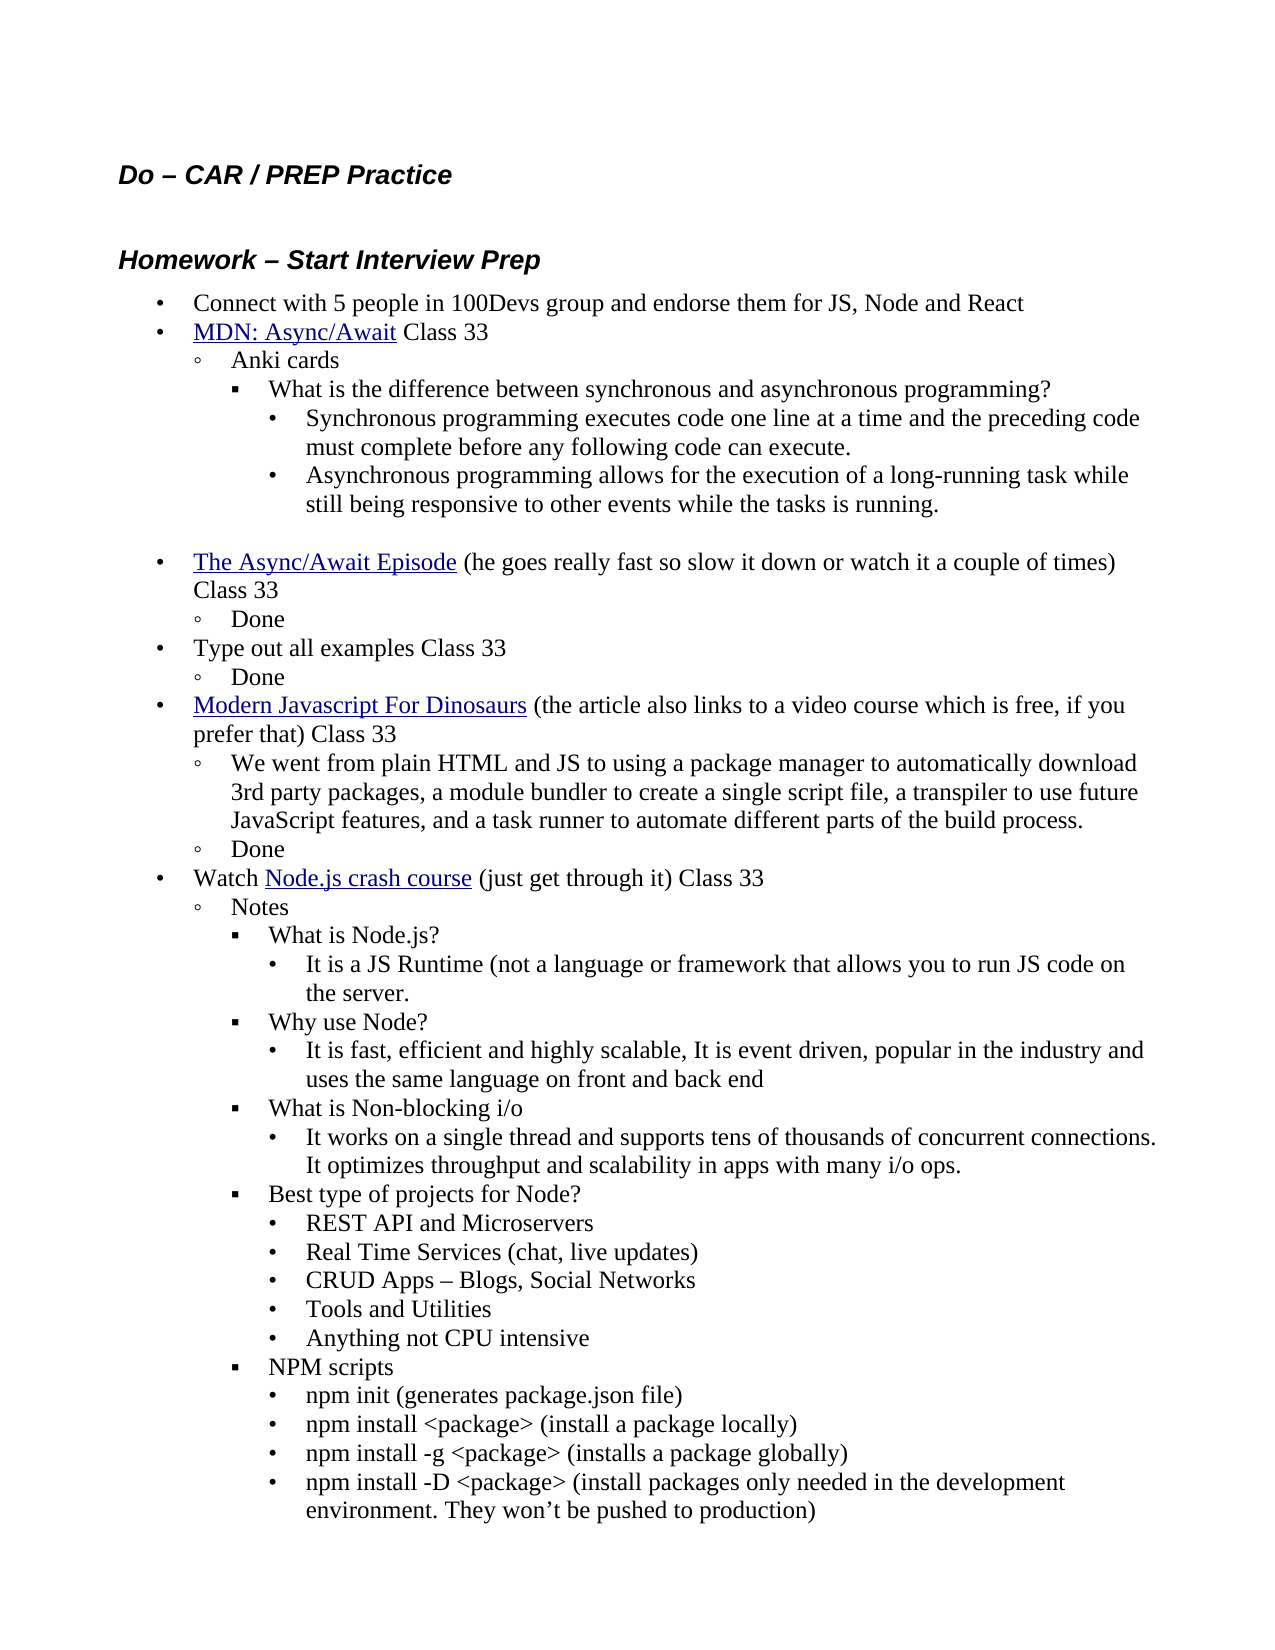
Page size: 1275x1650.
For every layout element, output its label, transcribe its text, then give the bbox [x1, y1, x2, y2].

list REST API and Microservers [268, 1208, 1157, 1237]
list CRUD Apps – Blogs, Social Networks [268, 1266, 1157, 1294]
list MDN: Async/Await Class 33 [156, 317, 1157, 346]
list Why use Node? [231, 1007, 1157, 1036]
list Done [193, 834, 1157, 863]
list Connect with 5 people in 100Devs group and endorse them for JS, Node and React [156, 288, 1157, 317]
list Done [193, 662, 1157, 691]
list It works on a single thread and supports tens of thousands of concurrent connections. It optimizes throughput and scalability in apps with many i/o ops. [268, 1122, 1157, 1179]
list Asynchronous programming allows for the execution of a long-running task while still being responsive to other events while the tasks is running. [268, 461, 1157, 518]
list Anki cards [193, 346, 1157, 374]
list The Async/Await Episode (he goes really fast so slow it down or watch it a couple of times) Class 33 [156, 547, 1157, 604]
list It is fast, efficient and highly scalable, It is event driven, popular in the industry and uses the same language on front and back end [268, 1036, 1157, 1093]
list What is Non-blocking i/o [231, 1093, 1157, 1122]
list It is a JS Runtime (not a language or framework that allows you to run JS code on the server. [268, 949, 1157, 1007]
list What is the difference between synchronous and asynchronous programming? [231, 374, 1157, 403]
list NPM scripts [231, 1352, 1157, 1381]
list npm install -D <package> (install packages only needed in the development environment. They won’t be pushed to production) [268, 1467, 1157, 1524]
list Type out all examples Class 33 [156, 633, 1157, 662]
list Notes [193, 892, 1157, 921]
list Modern Javascript For Dinosaurs (the article also links to a video course which is free, if you prefer that) Class 33 [156, 691, 1157, 748]
subtitle Homework – Start Interview Prep [118, 244, 1157, 276]
list Real Time Services (chat, live updates) [268, 1237, 1157, 1266]
list What is Node.js? [231, 921, 1157, 949]
list Tools and Utilities [268, 1294, 1157, 1323]
list Synchronous programming executes code one line at a time and the preceding code must complete before any following code can execute. [268, 403, 1157, 461]
list npm init (generates package.json file) [268, 1381, 1157, 1409]
list npm install <package> (install a package locally) [268, 1409, 1157, 1438]
list Done [193, 604, 1157, 633]
subtitle Do – CAR / PREP Practice [118, 159, 1157, 191]
list Watch Node.js crash course (just get through it) Class 33 [156, 863, 1157, 892]
list Anything not CPU intensive [268, 1323, 1157, 1352]
list Best type of projects for Node? [231, 1179, 1157, 1208]
list We went from plain HTML and JS to using a package manager to automatically download 3rd party packages, a module bundler to create a single script file, a transpiler to use future JavaScript features, and a task runner to automate different parts of the build process. [193, 748, 1157, 834]
list npm install -g <package> (installs a package globally) [268, 1438, 1157, 1467]
